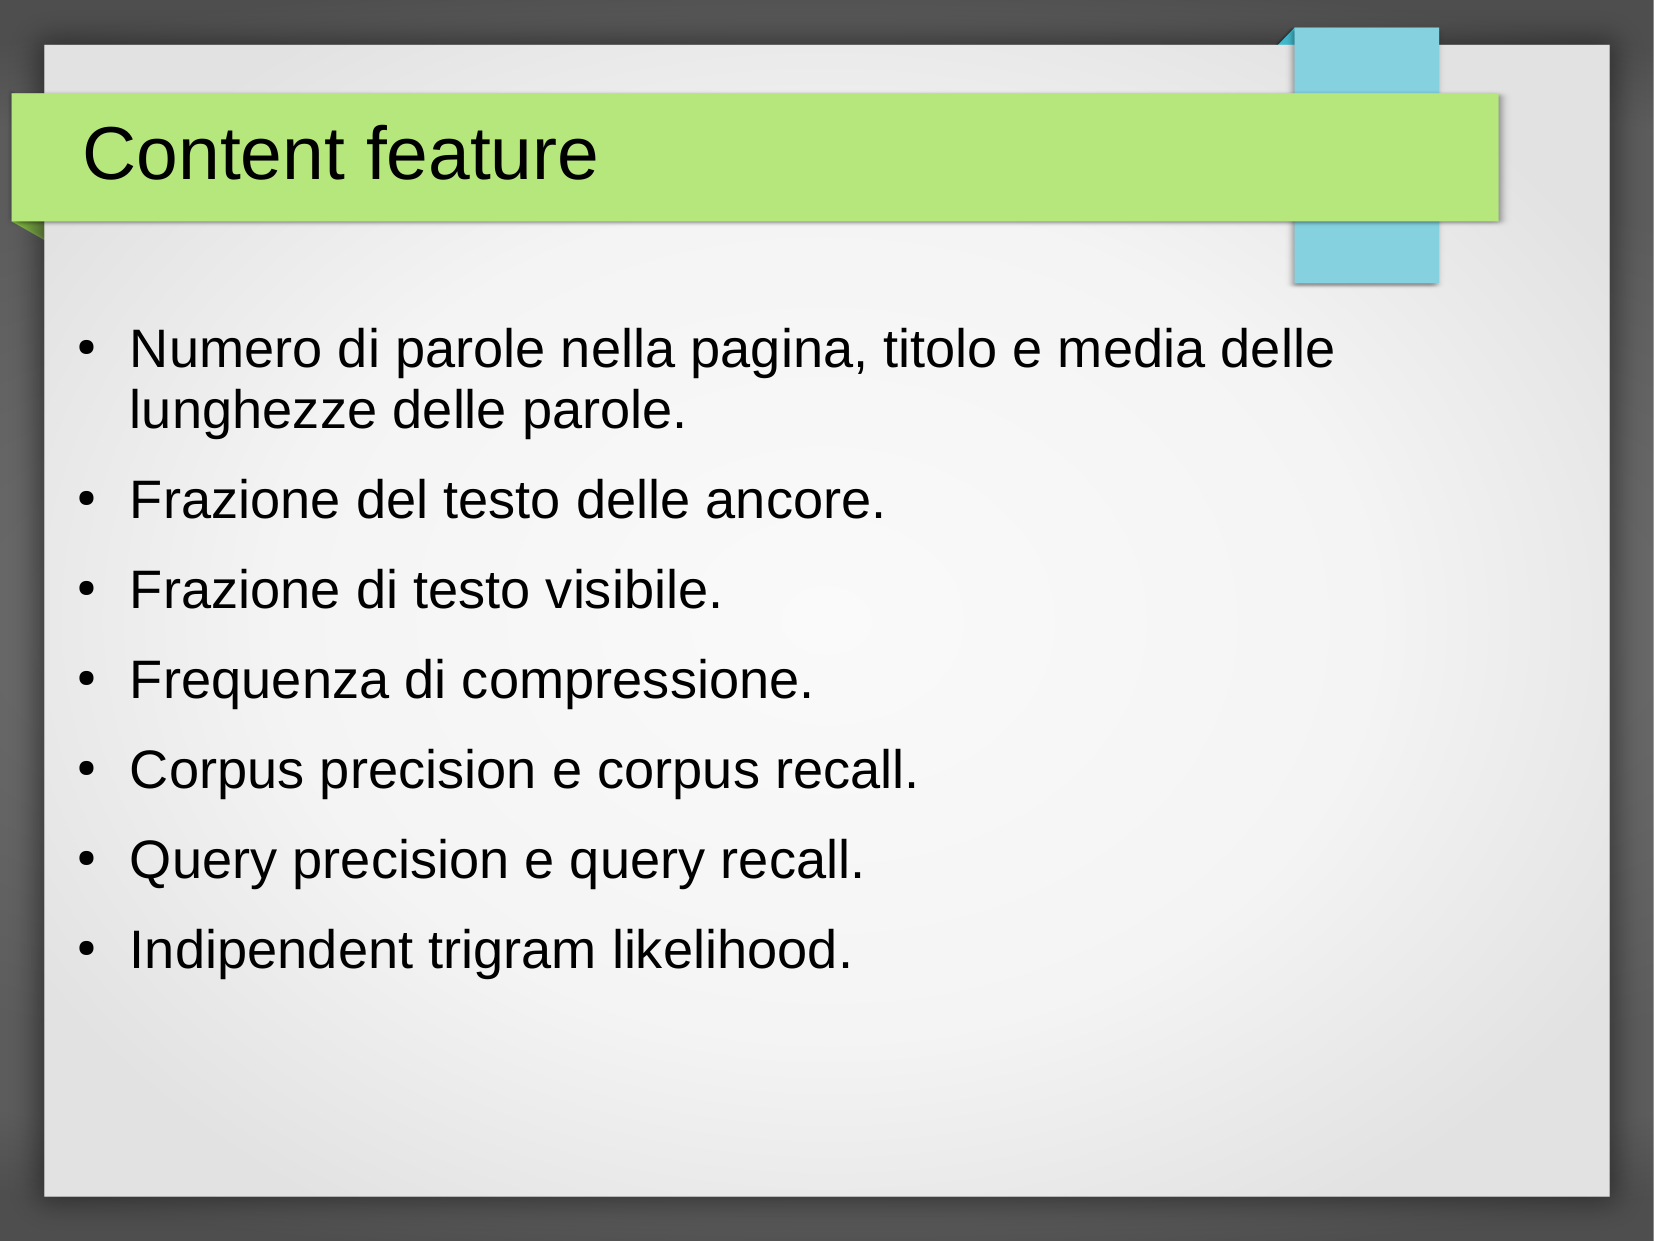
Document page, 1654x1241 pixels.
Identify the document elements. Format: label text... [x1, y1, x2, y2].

list Numero di parole nella pagina, titolo e media delle lunghezze delle parole. Frazione del testo delle ancore. Frazione di testo visibile. Frequenza di compressione. Corpus precision e corpus recall. Query precision e query recall. Indipendent trigram likelihood. [59, 318, 1512, 1111]
picture [0, 0, 1654, 1241]
title Content feature [82, 94, 1264, 213]
